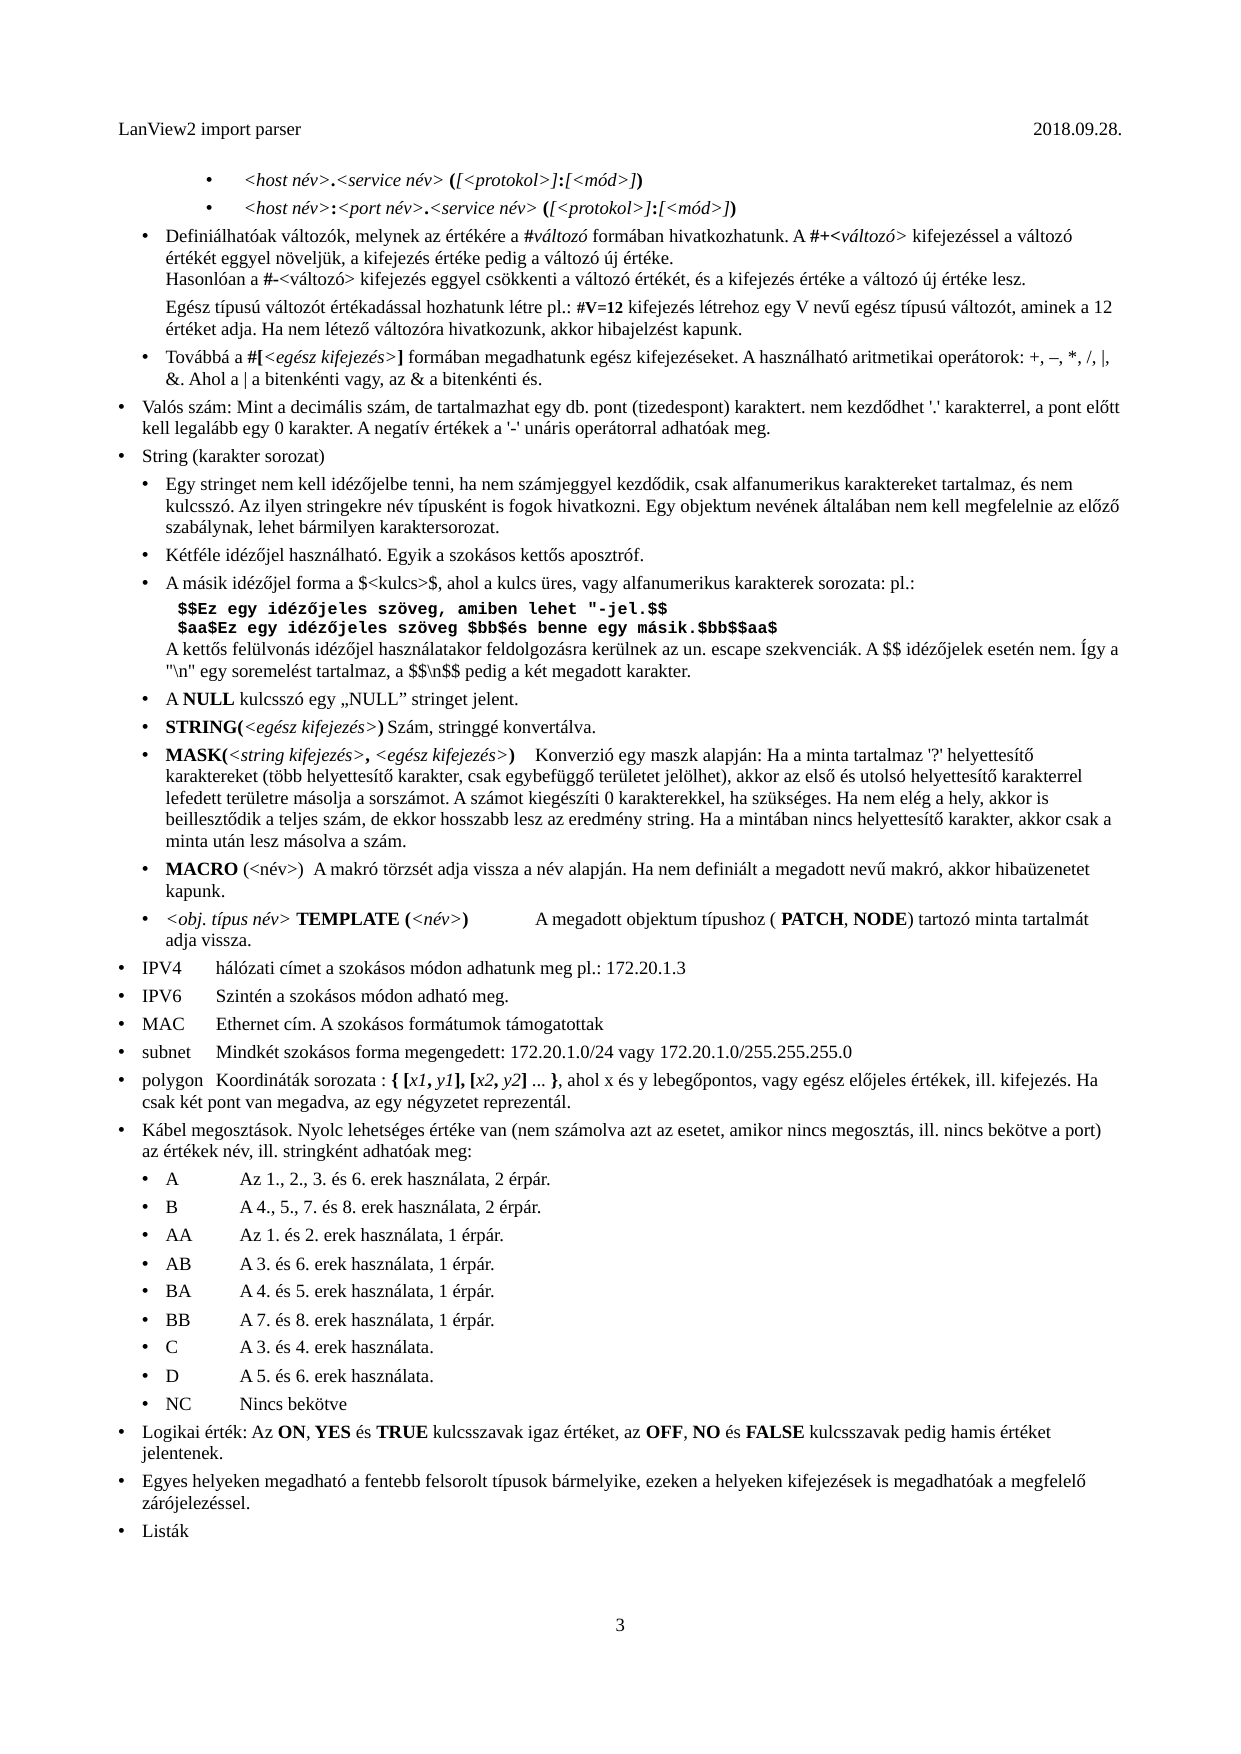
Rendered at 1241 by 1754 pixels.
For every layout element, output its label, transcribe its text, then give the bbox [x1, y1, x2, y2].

list STRING(<egész kifejezés>) Szám, stringgé konvertálva. [142, 716, 1122, 737]
list subnet Mindkét szokásos forma megengedett: 172.20.1.0/24 vagy 172.20.1.0/255.255.255.0 [118, 1041, 1122, 1063]
list IPV6 Szintén a szokásos módon adható meg. [118, 985, 1122, 1007]
list polygon Koordináták sorozata : { [x1, y1], [x2, y2] ... }, ahol x és y lebegőpontos, vagy egész előjeles értékek, ill. kifejezés. Ha csak két pont van megadva, az egy négyzetet reprezentál. [118, 1069, 1122, 1112]
list Kábel megosztások. Nyolc lehetséges értéke van (nem számolva azt az esetet, amikor nincs megosztás, ill. nincs bekötve a port) az értékek név, ill. stringként adhatóak meg: [118, 1119, 1122, 1162]
list C A 3. és 4. erek használata. [142, 1336, 1122, 1358]
list NC Nincs bekötve [142, 1392, 1122, 1414]
text $aa$Ez egy idézőjeles szöveg $bb$és benne egy másik.$bb$$aa$ [177, 619, 1122, 638]
list Listák [118, 1520, 1122, 1541]
list Egy stringet nem kell idézőjelbe tenni, ha nem számjeggyel kezdődik, csak alfanumerikus karaktereket tartalmaz, és nem kulcsszó. Az ilyen stringekre név típusként is fogok hivatkozni. Egy objektum nevének általában nem kell megfelelnie az előző szabálynak, lehet bármilyen karaktersorozat. [142, 473, 1122, 538]
list <obj. típus név> TEMPLATE (<név>) A megadott objektum típushoz ( PATCH, NODE) tartozó minta tartalmát adja vissza. [142, 907, 1122, 951]
list MACRO (<név>) A makró törzsét adja vissza a név alapján. Ha nem definiált a megadott nevű makró, akkor hibaüzenetet kapunk. [142, 858, 1122, 901]
list BB A 7. és 8. erek használata, 1 érpár. [142, 1308, 1122, 1330]
list IPV4 hálózati címet a szokásos módon adhatunk meg pl.: 172.20.1.3 [118, 957, 1122, 979]
list Valós szám: Mint a decimális szám, de tartalmazhat egy db. pont (tizedespont) karaktert. nem kezdődhet '.' karakterrel, a pont előtt kell legalább egy 0 karakter. A negatív értékek a '-' unáris operátorral adhatóak meg. [118, 396, 1122, 439]
list A Az 1., 2., 3. és 6. erek használata, 2 érpár. [142, 1168, 1122, 1190]
list <host név>.<service név> ([<protokol>]:[<mód>]) [206, 169, 1122, 191]
list Egyes helyeken megadható a fentebb felsorolt típusok bármelyike, ezeken a helyeken kifejezések is megadhatóak a megfelelő zárójelezéssel. [118, 1470, 1122, 1513]
list Definiálhatóak változók, melynek az értékére a #változó formában hivatkozhatunk. A #+<változó> kifejezéssel a változó értékét eggyel növeljük, a kifejezés értéke pedig a változó új értéke. Hasonlóan a #-<változó> kifejezés eggyel csökkenti a változó értékét, és a kifejezés értéke a változó új értéke lesz. [142, 225, 1122, 290]
list Kétféle idézőjel használható. Egyik a szokásos kettős aposztróf. [142, 544, 1122, 566]
list A másik idézőjel forma a $<kulcs>$, ahol a kulcs üres, vagy alfanumerikus karakterek sorozata: pl.: [142, 572, 1122, 594]
text $$Ez egy idézőjeles szöveg, amiben lehet "-jel.$$ [177, 600, 1122, 619]
list AA Az 1. és 2. erek használata, 1 érpár. [142, 1224, 1122, 1246]
list A NULL kulcsszó egy „NULL” stringet jelent. [142, 688, 1122, 709]
list <host név>:<port név>.<service név> ([<protokol>]:[<mód>]) [206, 197, 1122, 219]
list D A 5. és 6. erek használata. [142, 1364, 1122, 1386]
list MAC Ethernet cím. A szokásos formátumok támogatottak [118, 1013, 1122, 1035]
list MASK(<string kifejezés>, <egész kifejezés>) Konverzió egy maszk alapján: Ha a minta tartalmaz '?' helyettesítő karaktereket (több helyettesítő karakter, csak egybefüggő területet jelölhet), akkor az első és utolsó helyettesítő karakterrel lefedett területre másolja a sorszámot. A számot kiegészíti 0 karakterekkel, ha szükséges. Ha nem elég a hely, akkor is beillesztődik a teljes szám, de ekkor hosszabb lesz az eredmény string. Ha a mintában nincs helyettesítő karakter, akkor csak a minta után lesz másolva a szám. [142, 744, 1122, 851]
list A kettős felülvonás idézőjel használatakor feldolgozásra kerülnek az un. escape szekvenciák. A $$ idézőjelek esetén nem. Így a "\n" egy soremelést tartalmaz, a $$\n$$ pedig a két megadott karakter. [142, 638, 1122, 681]
list BA A 4. és 5. erek használata, 1 érpár. [142, 1280, 1122, 1302]
list B A 4., 5., 7. és 8. erek használata, 2 érpár. [142, 1196, 1122, 1218]
list String (karakter sorozat) [118, 445, 1122, 467]
list Logikai érték: Az ON, YES és TRUE kulcsszavak igaz értéket, az OFF, NO és FALSE kulcsszavak pedig hamis értéket jelentenek. [118, 1421, 1122, 1464]
list Egész típusú változót értékadással hozhatunk létre pl.: #V=12 kifejezés létrehoz egy V nevű egész típusú változót, aminek a 12 értéket adja. Ha nem létező változóra hivatkozunk, akkor hibajelzést kapunk. [142, 296, 1122, 339]
list Továbbá a #[<egész kifejezés>] formában megadhatunk egész kifejezéseket. A használható aritmetikai operátorok: +, –, *, /, |, &. Ahol a | a bitenkénti vagy, az & a bitenkénti és. [142, 346, 1122, 389]
list AB A 3. és 6. erek használata, 1 érpár. [142, 1252, 1122, 1274]
